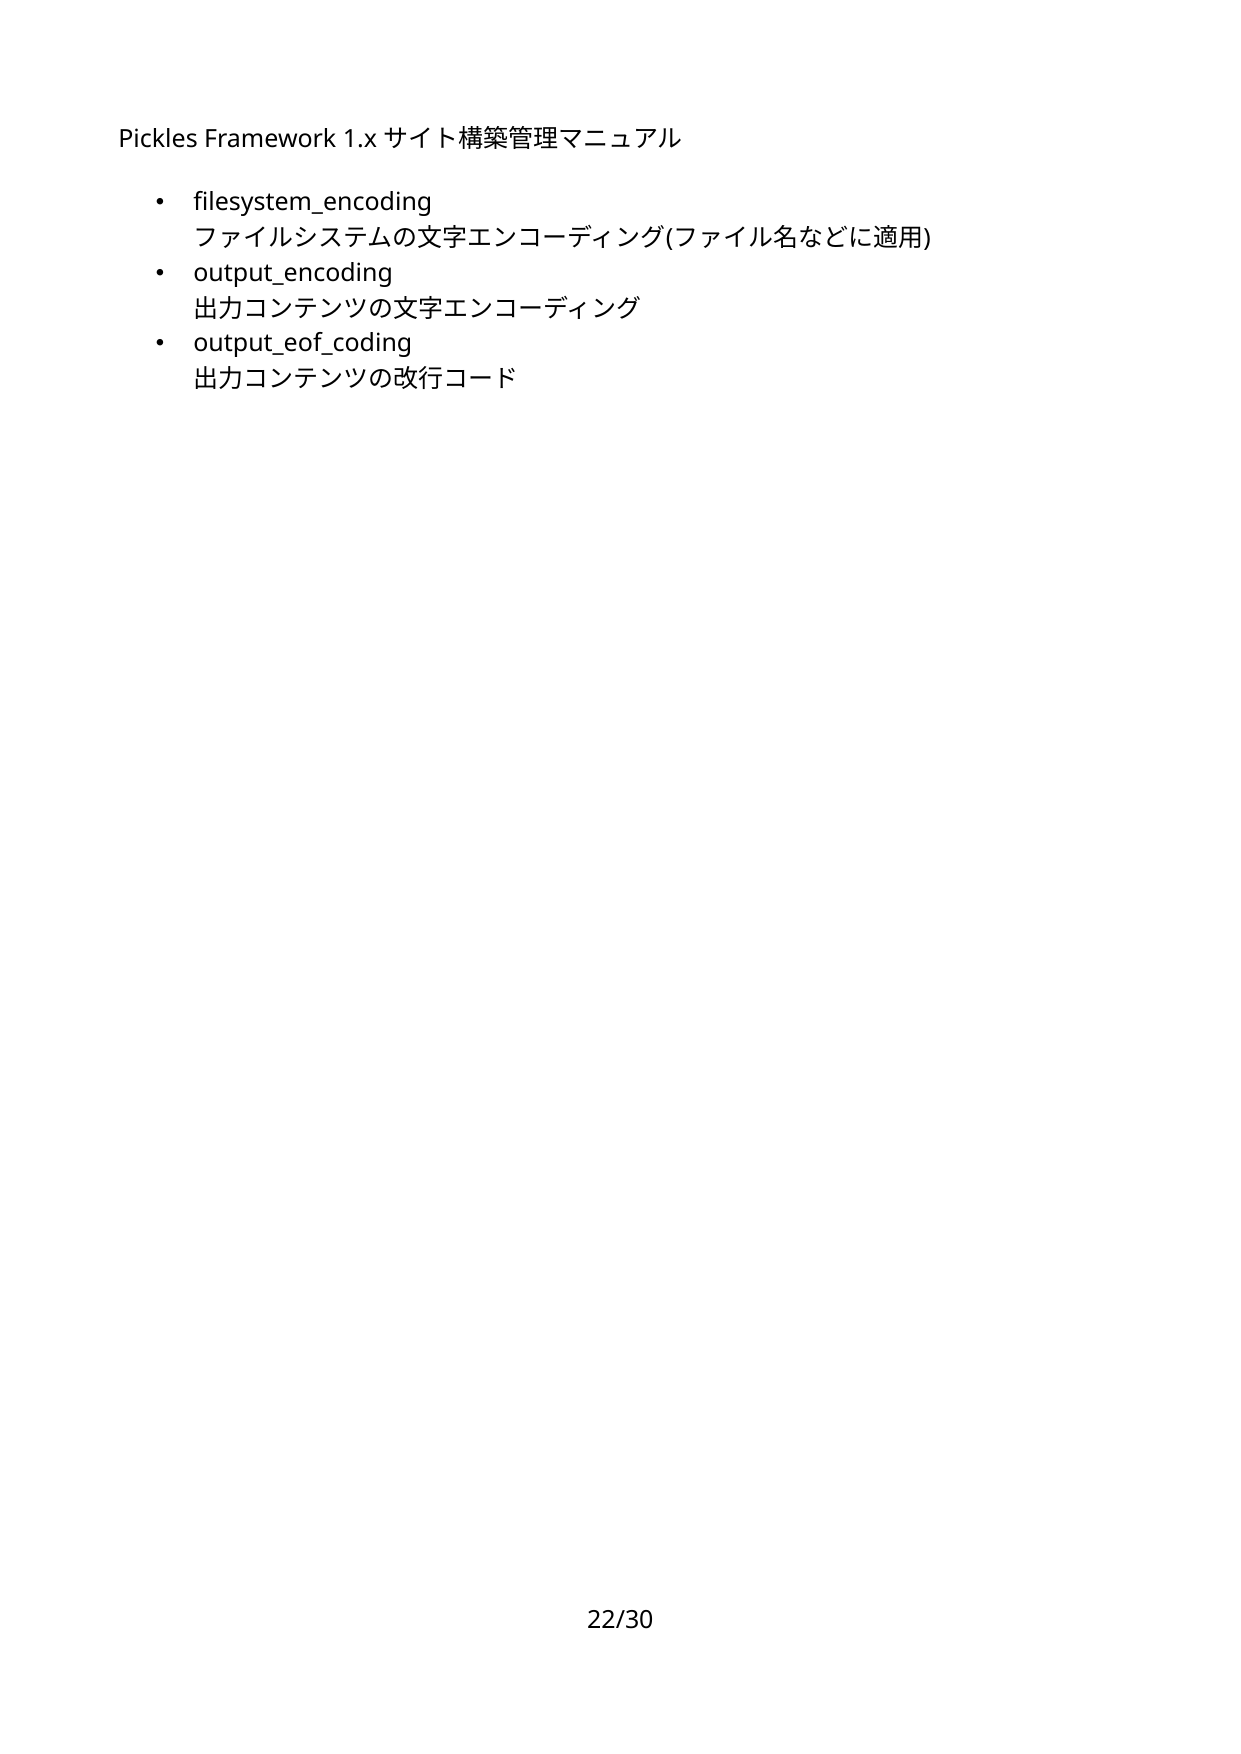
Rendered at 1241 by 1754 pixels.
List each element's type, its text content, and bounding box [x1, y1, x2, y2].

list filesystem_encoding ファイルシステムの文字エンコーディング(ファイル名などに適用) [156, 184, 1122, 254]
list output_eof_coding 出力コンテンツの改行コード [156, 324, 1122, 395]
list output_encoding 出力コンテンツの文字エンコーディング [156, 254, 1122, 324]
